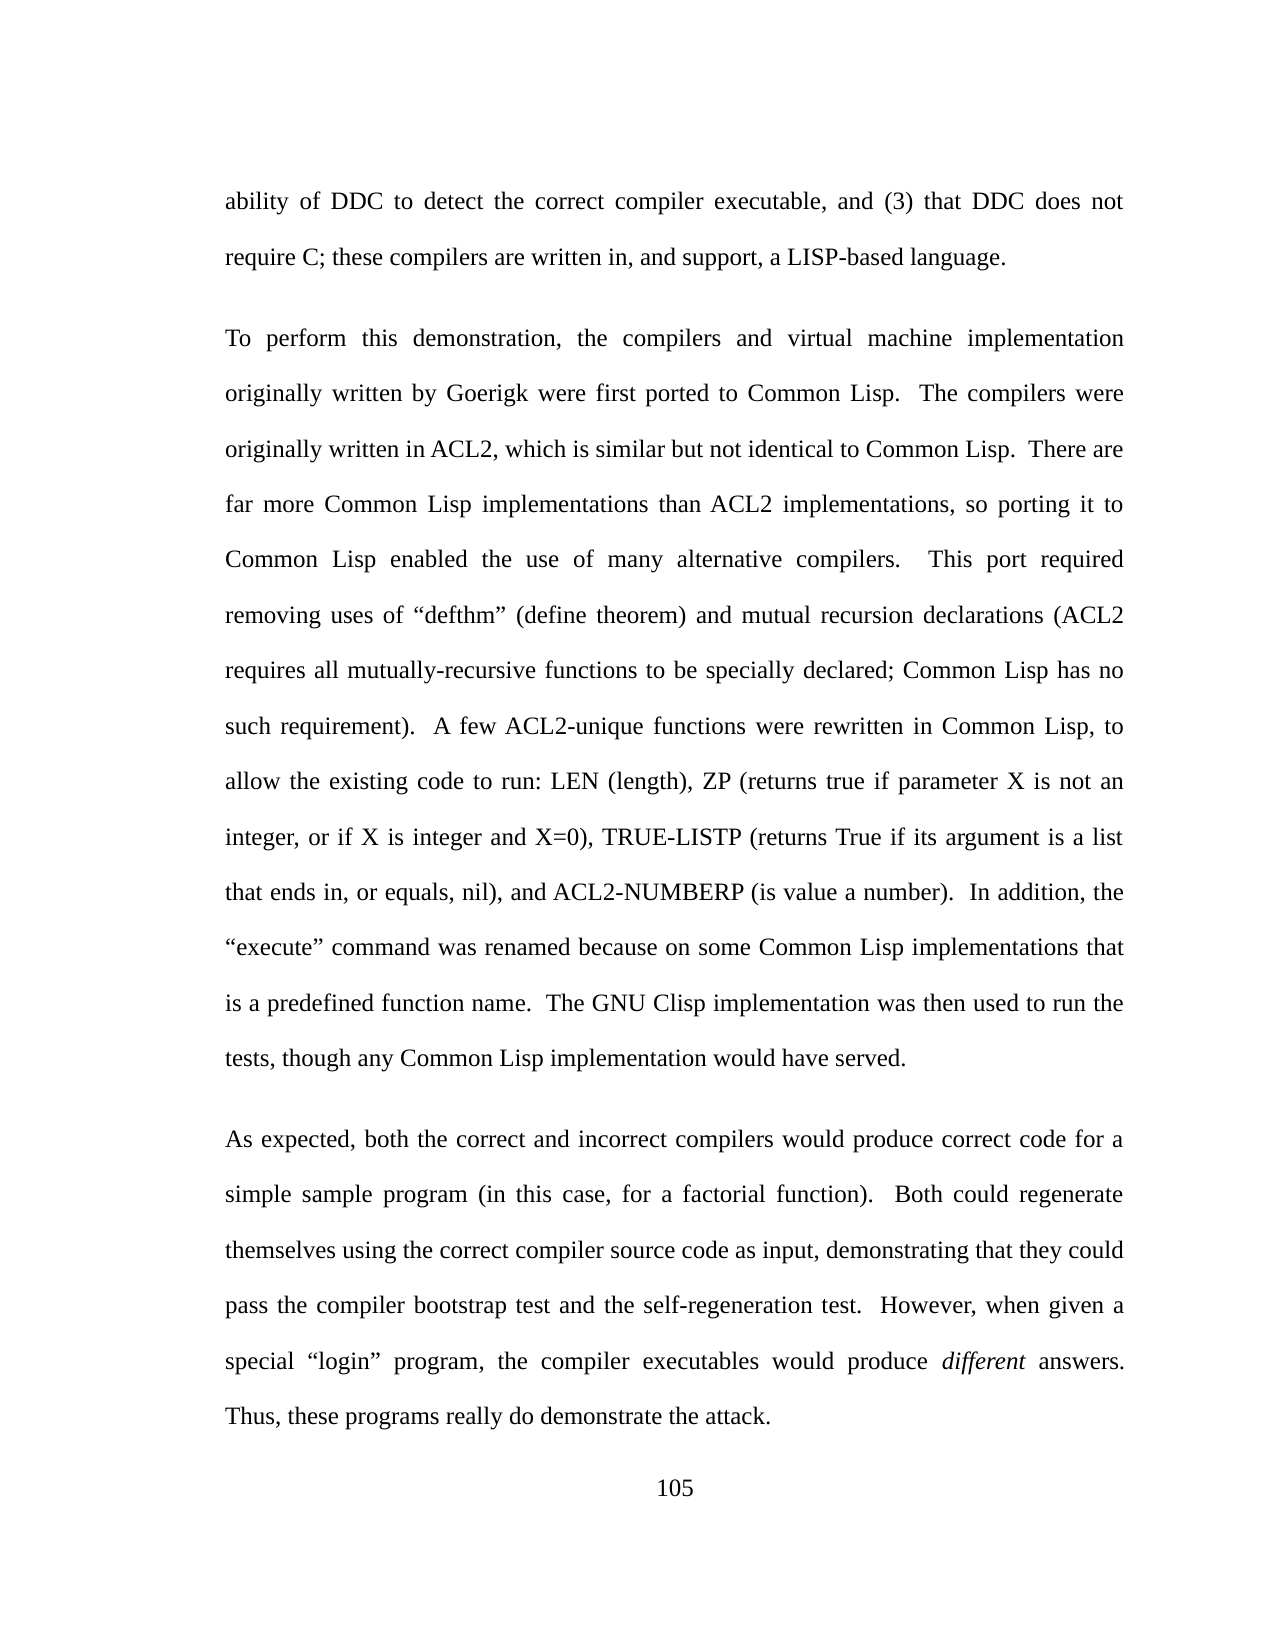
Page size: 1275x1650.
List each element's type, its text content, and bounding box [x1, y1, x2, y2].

text ability of DDC to detect the correct compiler executable, and (3) that DDC does not require C; these compilers are written in, and support, a LISP-based language. [225, 187, 1125, 271]
text To perform this demonstration, the compilers and virtual machine implementation originally written by Goerigk were first ported to Common Lisp. The compilers were originally written in ACL2, which is similar but not identical to Common Lisp. There are far more Common Lisp implementations than ACL2 implementations, so porting it to Common Lisp enabled the use of many alternative compilers. This port required removing uses of “defthm” (define theorem) and mutual recursion declarations (ACL2 requires all mutually-recursive functions to be specially declared; Common Lisp has no such requirement). A few ACL2-unique functions were rewritten in Common Lisp, to allow the existing code to run: LEN (length), ZP (returns true if parameter X is not an integer, or if X is integer and X=0), TRUE-LISTP (returns True if its argument is a list that ends in, or equals, nil), and ACL2-NUMBERP (is value a number). In addition, the “execute” command was renamed because on some Common Lisp implementations that is a predefined function name. The GNU Clisp implementation was then used to run the tests, though any Common Lisp implementation would have served. [225, 324, 1125, 1072]
text As expected, both the correct and incorrect compilers would produce correct code for a simple sample program (in this case, for a factorial function). Both could regenerate themselves using the correct compiler source code as input, demonstrating that they could pass the compiler bootstrap test and the self-regeneration test. However, when given a special “login” program, the compiler executables would produce different answers. Thus, these programs really do demonstrate the attack. [225, 1125, 1125, 1430]
